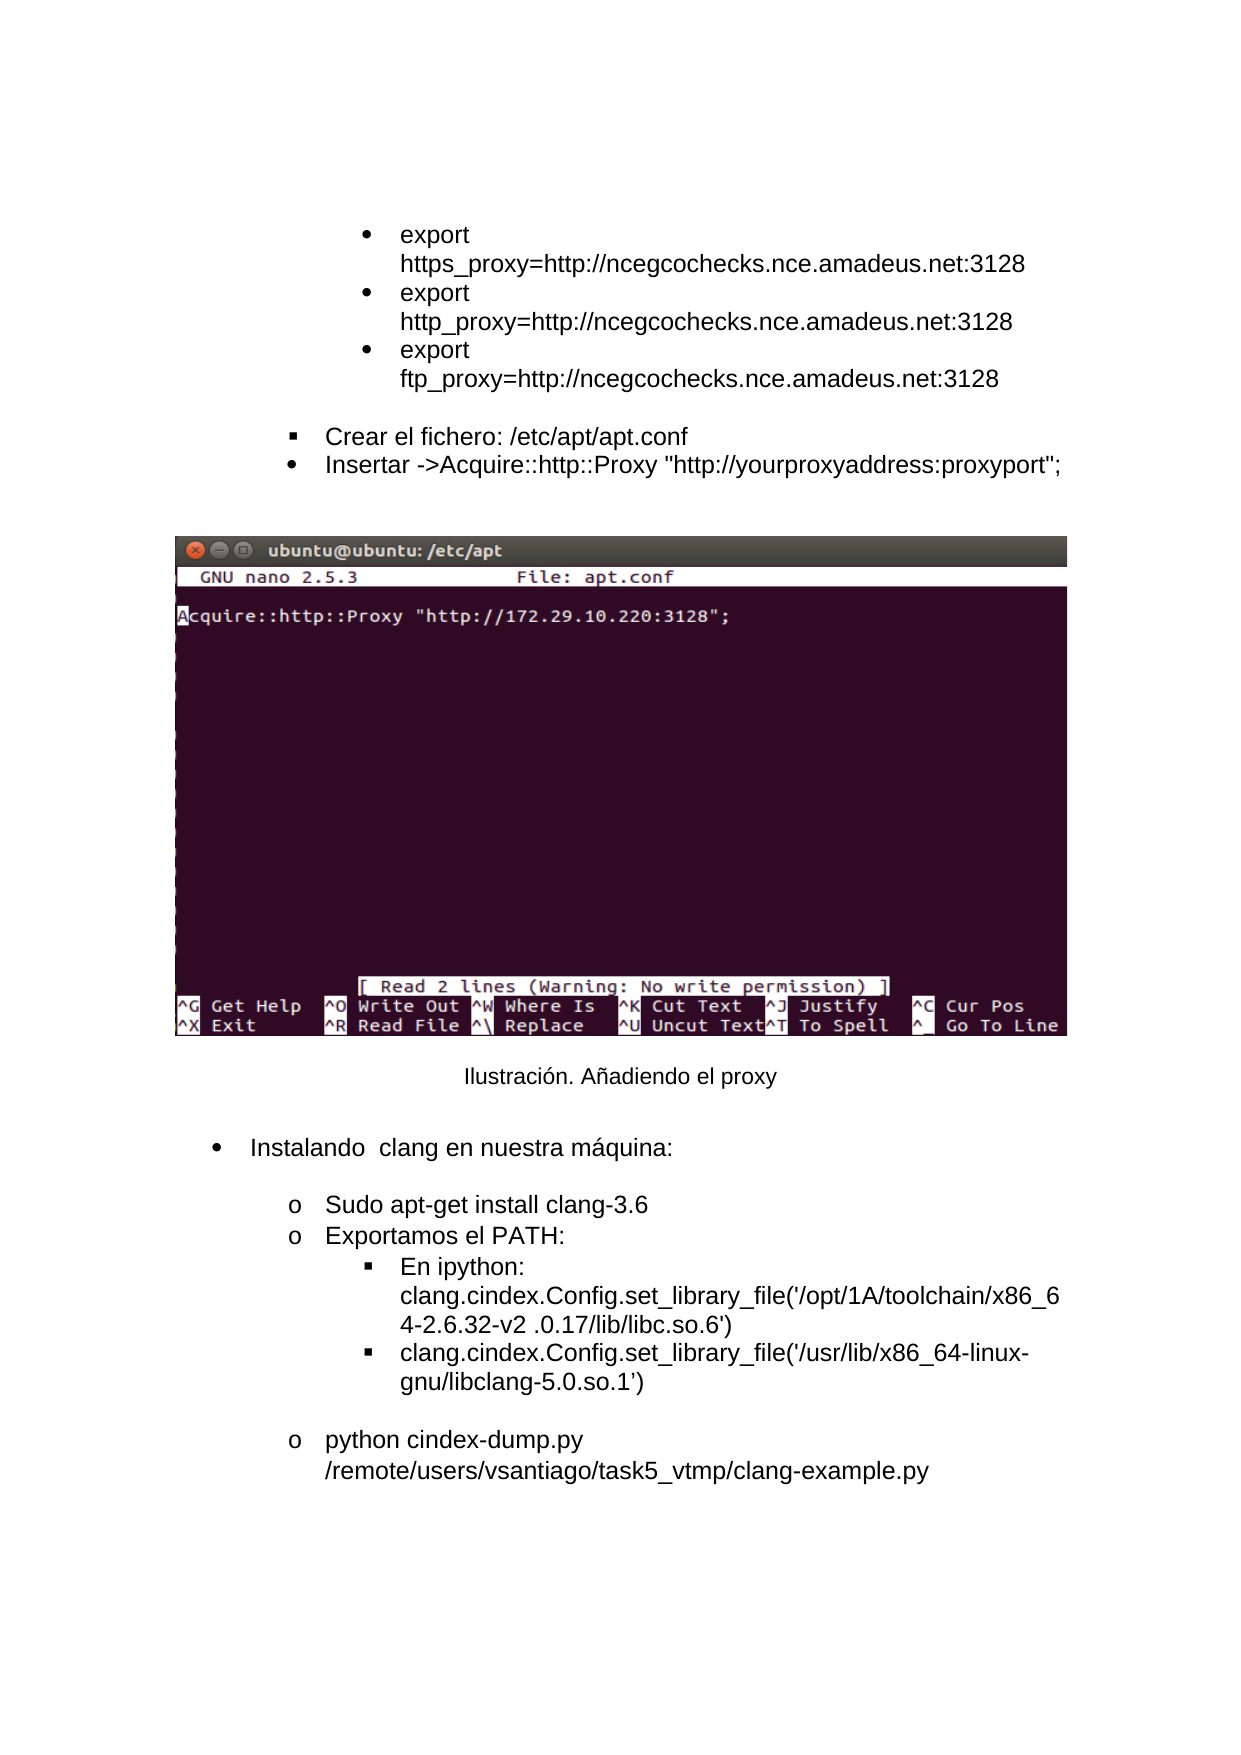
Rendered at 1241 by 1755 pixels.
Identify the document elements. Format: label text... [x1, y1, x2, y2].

list export http_proxy=http://ncegcochecks.nce.amadeus.net:3128 [362, 278, 1065, 335]
picture [175, 536, 1068, 1036]
list export ftp_proxy=http://ncegcochecks.nce.amadeus.net:3128 [362, 335, 1065, 393]
list Exportamos el PATH: [287, 1221, 1065, 1252]
list Sudo apt-get install clang-3.6 [287, 1190, 1065, 1221]
list En ipython: clang.cindex.Config.set_library_file('/opt/1A/toolchain/x86_64-2.6.32-v2 .0.17/lib/libc.so.6') [362, 1252, 1065, 1338]
list clang.cindex.Config.set_library_file('/usr/lib/x86_64-linux-gnu/libclang-5.0.so.1’) [362, 1338, 1065, 1396]
list Crear el fichero: /etc/apt/apt.conf [287, 422, 1065, 450]
list python cindex-dump.py /remote/users/vsantiago/task5_vtmp/clang-example.py [287, 1425, 1065, 1484]
list export https_proxy=http://ncegcochecks.nce.amadeus.net:3128 [362, 220, 1065, 278]
list Instalando clang en nuestra máquina: [212, 1132, 1065, 1161]
list Insertar ->Acquire::http::Proxy "http://yourproxyaddress:proxyport"; [287, 450, 1065, 479]
list Ilustración. Añadiendo el proxy [175, 1063, 1065, 1089]
